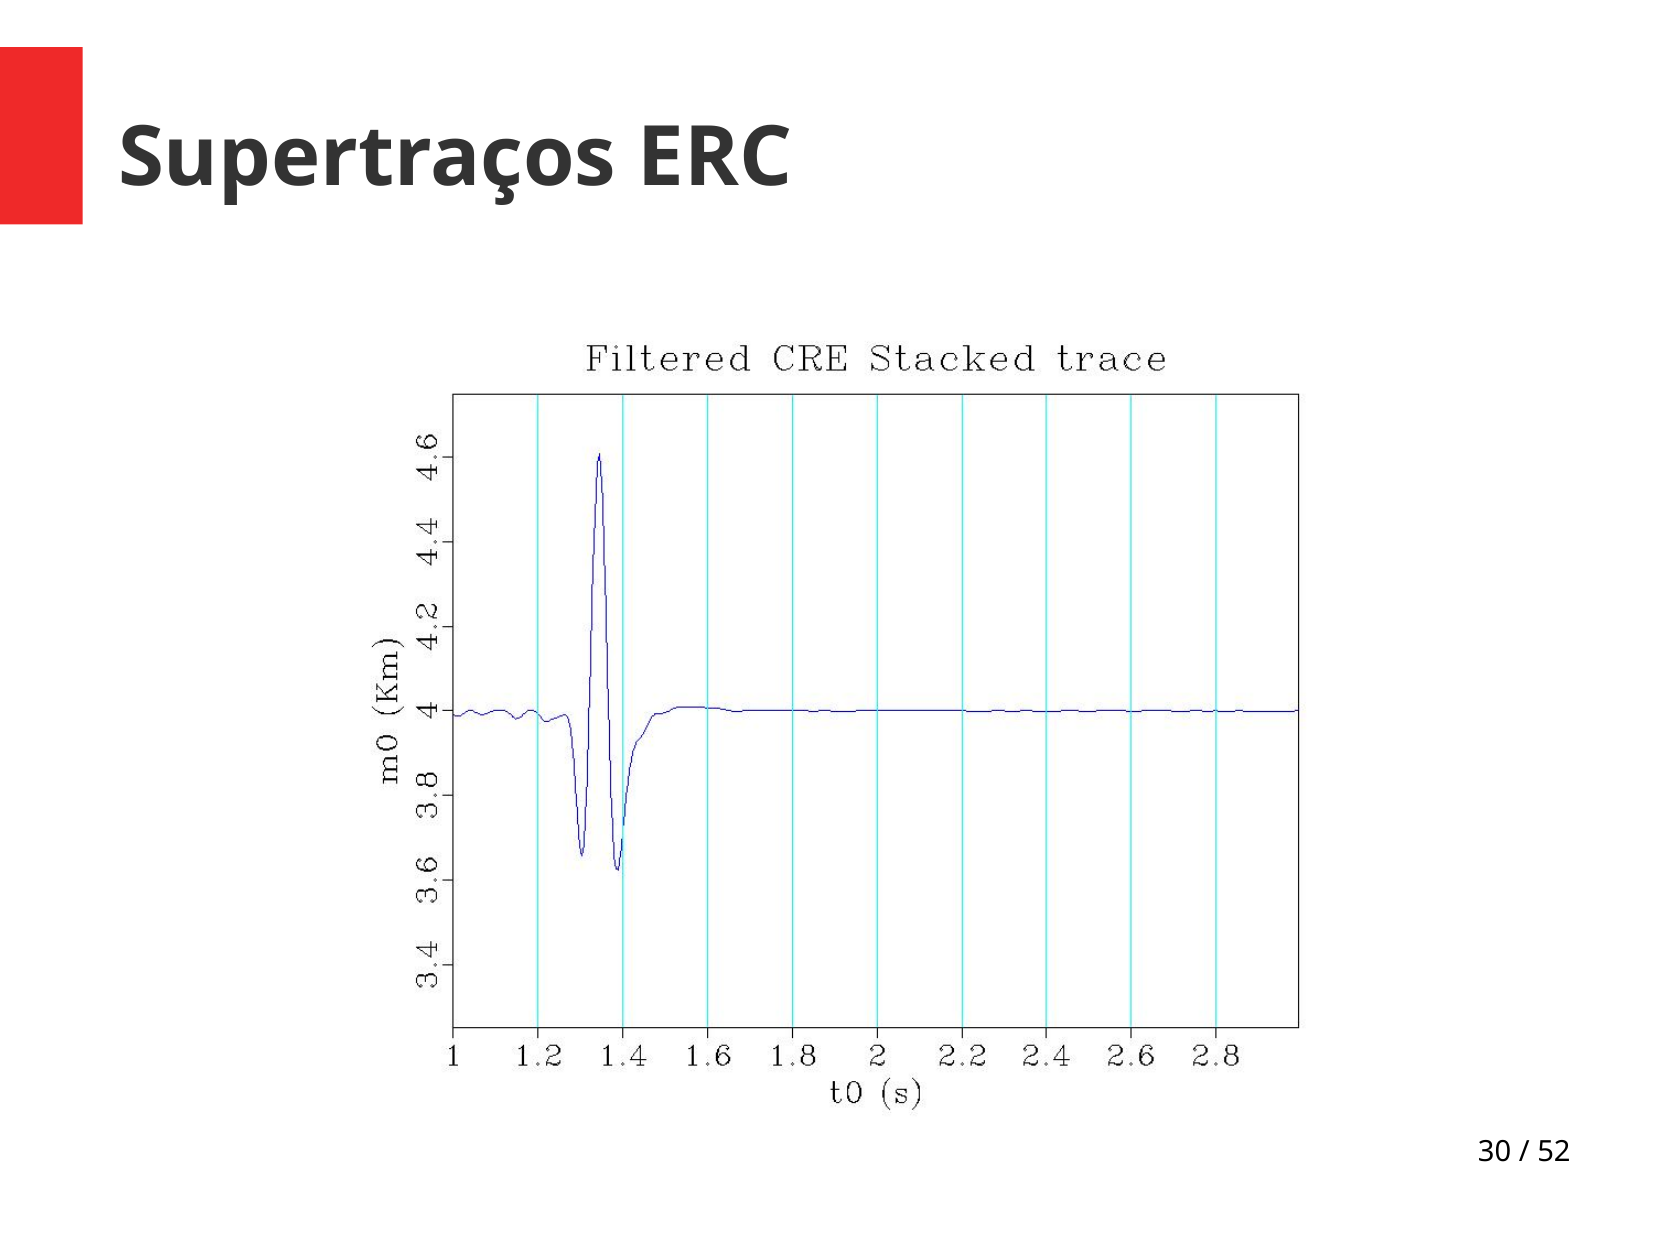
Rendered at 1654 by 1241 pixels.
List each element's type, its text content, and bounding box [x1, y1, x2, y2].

picture [265, 288, 1394, 1134]
title Supertraços ERC [118, 49, 1571, 257]
